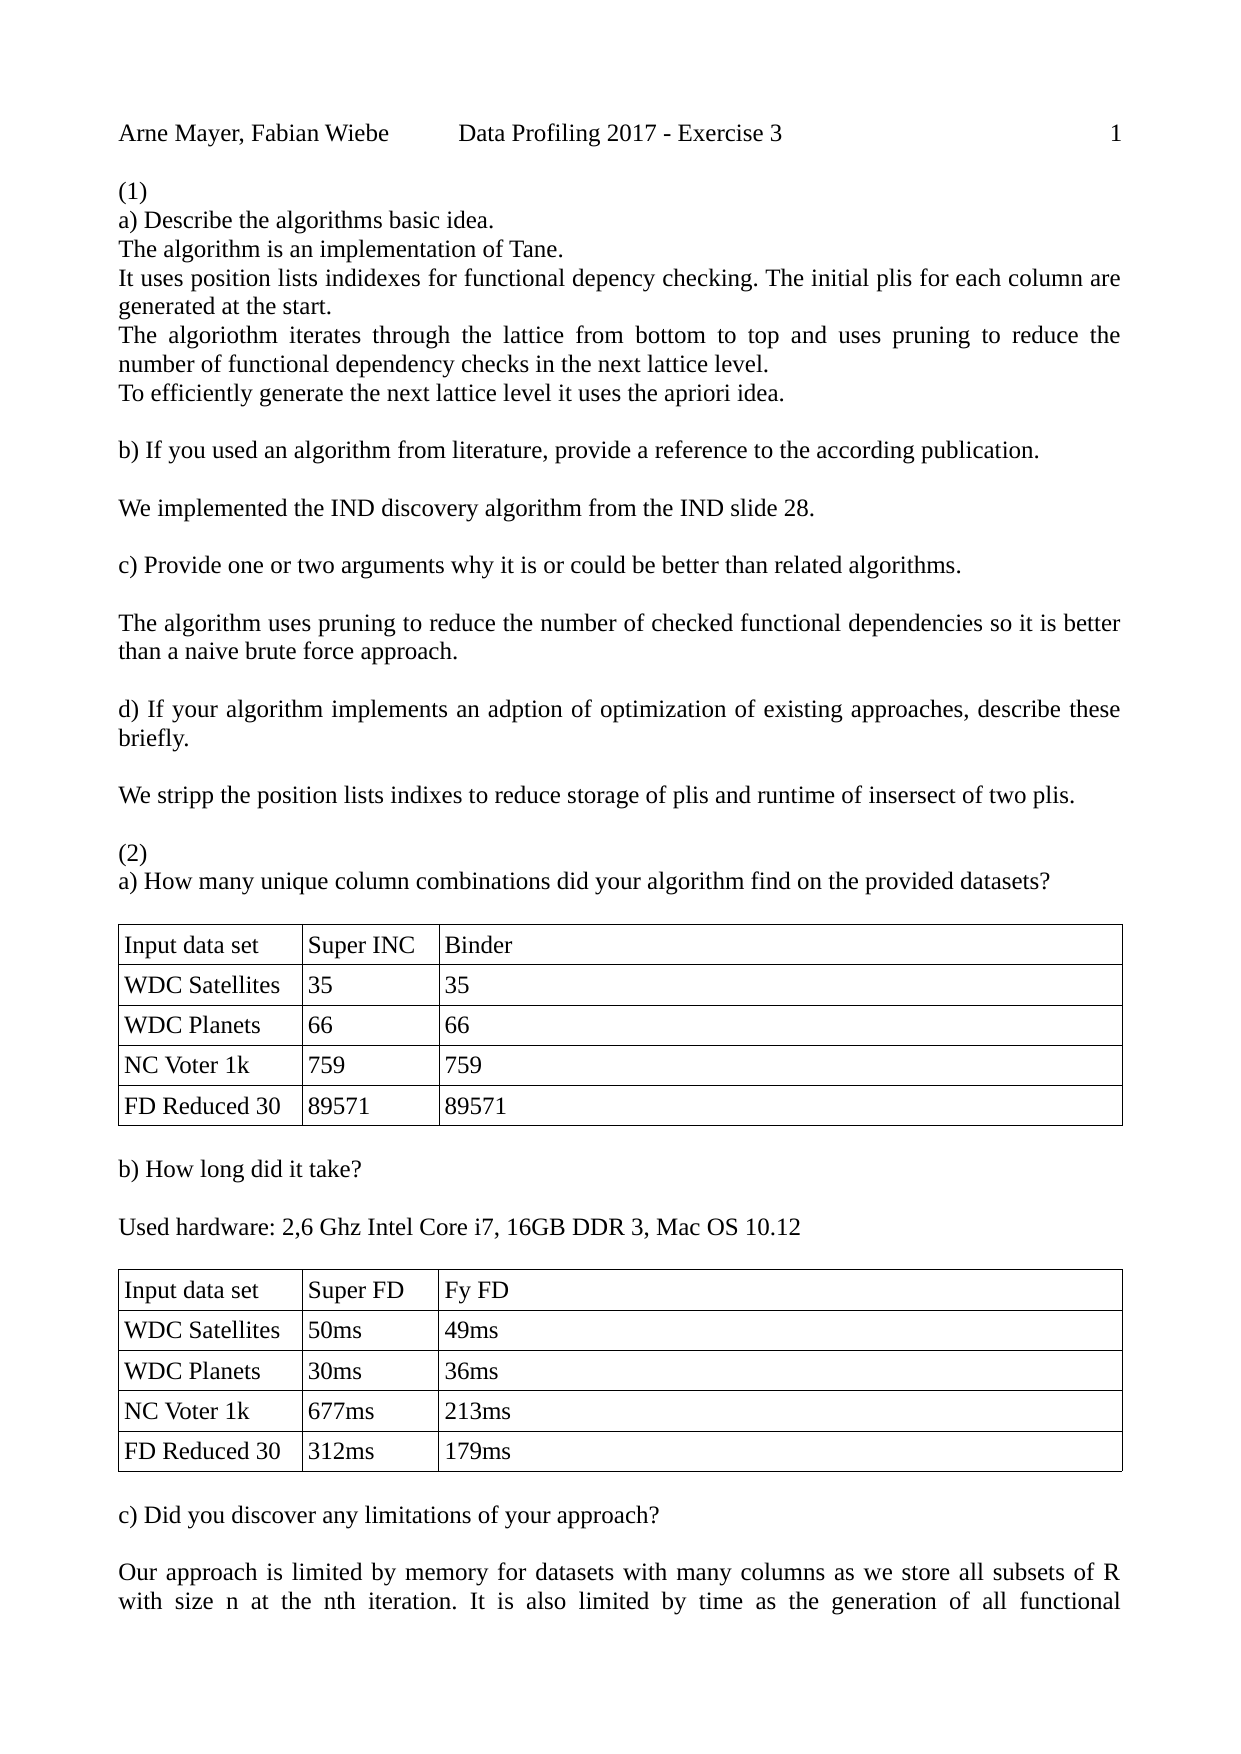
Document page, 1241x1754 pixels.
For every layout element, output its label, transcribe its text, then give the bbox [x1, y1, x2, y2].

text a) Describe the algorithms basic idea. [118, 205, 1122, 234]
table_cell 49ms [439, 1311, 1122, 1350]
table_cell WDC Satellites [119, 1311, 302, 1350]
table_cell WDC Planets [119, 1006, 302, 1045]
table_cell NC Voter 1k [119, 1391, 302, 1431]
text b) If you used an algorithm from literature, provide a reference to the according publication. [118, 435, 1122, 464]
table_cell 179ms [439, 1432, 1122, 1471]
text (2) [118, 838, 1122, 866]
text To efficiently generate the next lattice level it uses the apriori idea. [118, 378, 1122, 406]
table_cell 30ms [303, 1351, 438, 1390]
table_cell 213ms [439, 1391, 1122, 1431]
table_cell FD Reduced 30 [119, 1432, 302, 1471]
text a) How many unique column combinations did your algorithm find on the provided datasets? [118, 866, 1122, 895]
text We implemented the IND discovery algorithm from the IND slide 28. [118, 493, 1122, 521]
table_cell 89571 [440, 1086, 1122, 1125]
table_cell 35 [440, 965, 1122, 1004]
table_header Super FD [303, 1270, 438, 1309]
table_cell 36ms [439, 1351, 1122, 1390]
text c) Provide one or two arguments why it is or could be better than related algorithms. [118, 550, 1122, 579]
table_cell 312ms [303, 1432, 438, 1471]
text Used hardware: 2,6 Ghz Intel Core i7, 16GB DDR 3, Mac OS 10.12 [118, 1212, 1122, 1241]
text The algorithm is an implementation of Tane. [118, 234, 1122, 263]
text d) If your algorithm implements an adption of optimization of existing approaches, describe these briefly. [118, 694, 1122, 751]
text It uses position lists indidexes for functional depency checking. The initial plis for each column are generated at the start. [118, 263, 1122, 320]
text The algoriothm iterates through the lattice from bottom to top and uses pruning to reduce the number of functional dependency checks in the next lattice level. [118, 320, 1122, 378]
table_cell 89571 [303, 1086, 439, 1125]
table_cell 759 [303, 1046, 439, 1085]
table_cell 66 [440, 1006, 1122, 1045]
text We stripp the position lists indixes to reduce storage of plis and runtime of insersect of two plis. [118, 780, 1122, 809]
text c) Did you discover any limitations of your approach? [118, 1500, 1122, 1528]
table_cell WDC Planets [119, 1351, 302, 1390]
text (1) [118, 176, 1122, 205]
text The algorithm uses pruning to reduce the number of checked functional dependencies so it is better than a naive brute force approach. [118, 608, 1122, 665]
text Our approach is limited by memory for datasets with many columns as we store all subsets of R with size n at the nth iteration. It is also limited by time as the generation of all functional [118, 1557, 1122, 1615]
table_cell 759 [440, 1046, 1122, 1085]
table_cell 35 [303, 965, 439, 1004]
table_cell 66 [303, 1006, 439, 1045]
table_header Input data set [119, 925, 302, 964]
table_header Input data set [119, 1270, 302, 1309]
table_cell WDC Satellites [119, 965, 302, 1004]
table_header Fy FD [439, 1270, 1122, 1309]
table_cell FD Reduced 30 [119, 1086, 302, 1125]
table_cell NC Voter 1k [119, 1046, 302, 1085]
table_cell 50ms [303, 1311, 438, 1350]
table_cell 677ms [303, 1391, 438, 1431]
text b) How long did it take? [118, 1154, 1122, 1183]
table_header Binder [440, 925, 1122, 964]
table_header Super INC [303, 925, 439, 964]
